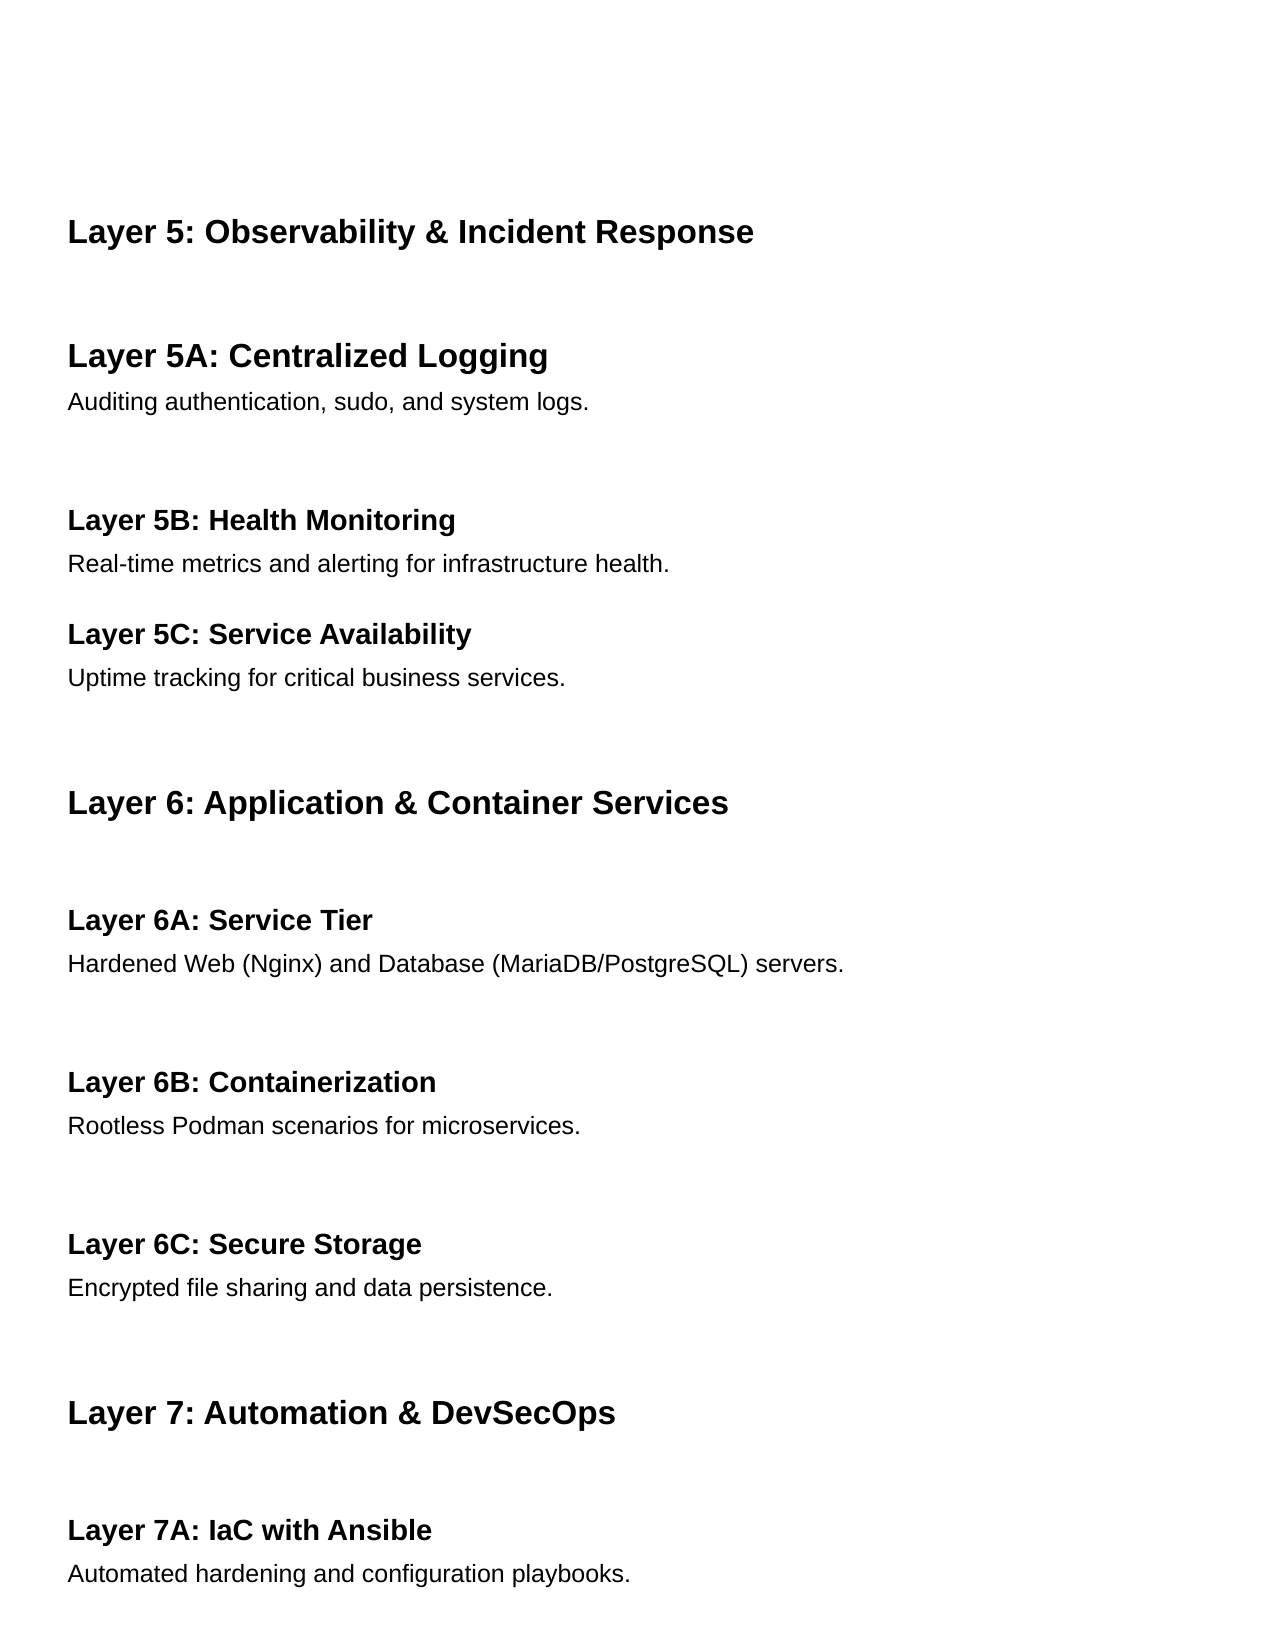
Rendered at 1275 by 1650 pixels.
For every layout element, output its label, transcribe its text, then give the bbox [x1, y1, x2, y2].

subtitle Layer 6: Application & Container Services [67, 783, 1226, 822]
text Rootless Podman scenarios for microservices. [67, 1111, 1226, 1139]
text Hardened Web (Nginx) and Database (MariaDB/PostgreSQL) servers. [67, 949, 1226, 977]
text Auditing authentication, sudo, and system logs. [67, 387, 1226, 415]
text Automated hardening and configuration playbooks. [67, 1558, 1226, 1587]
subtitle Layer 7: Automation & DevSecOps [67, 1393, 1226, 1432]
subtitle Layer 6C: Secure Storage [67, 1227, 1226, 1260]
subtitle Layer 7A: IaC with Ansible [67, 1512, 1226, 1546]
subtitle Layer 5C: Service Availability [67, 617, 1226, 651]
subtitle Layer 5: Observability & Incident Response [67, 212, 1226, 251]
subtitle Layer 6B: Containerization [67, 1065, 1226, 1098]
subtitle Layer 5A: Centralized Logging [67, 336, 1226, 374]
text Uptime tracking for critical business services. [67, 663, 1226, 692]
text Encrypted file sharing and data persistence. [67, 1273, 1226, 1302]
subtitle Layer 6A: Service Tier [67, 903, 1226, 936]
subtitle Layer 5B: Health Monitoring [67, 503, 1226, 536]
text Real-time metrics and alerting for infrastructure health. [67, 549, 1226, 577]
